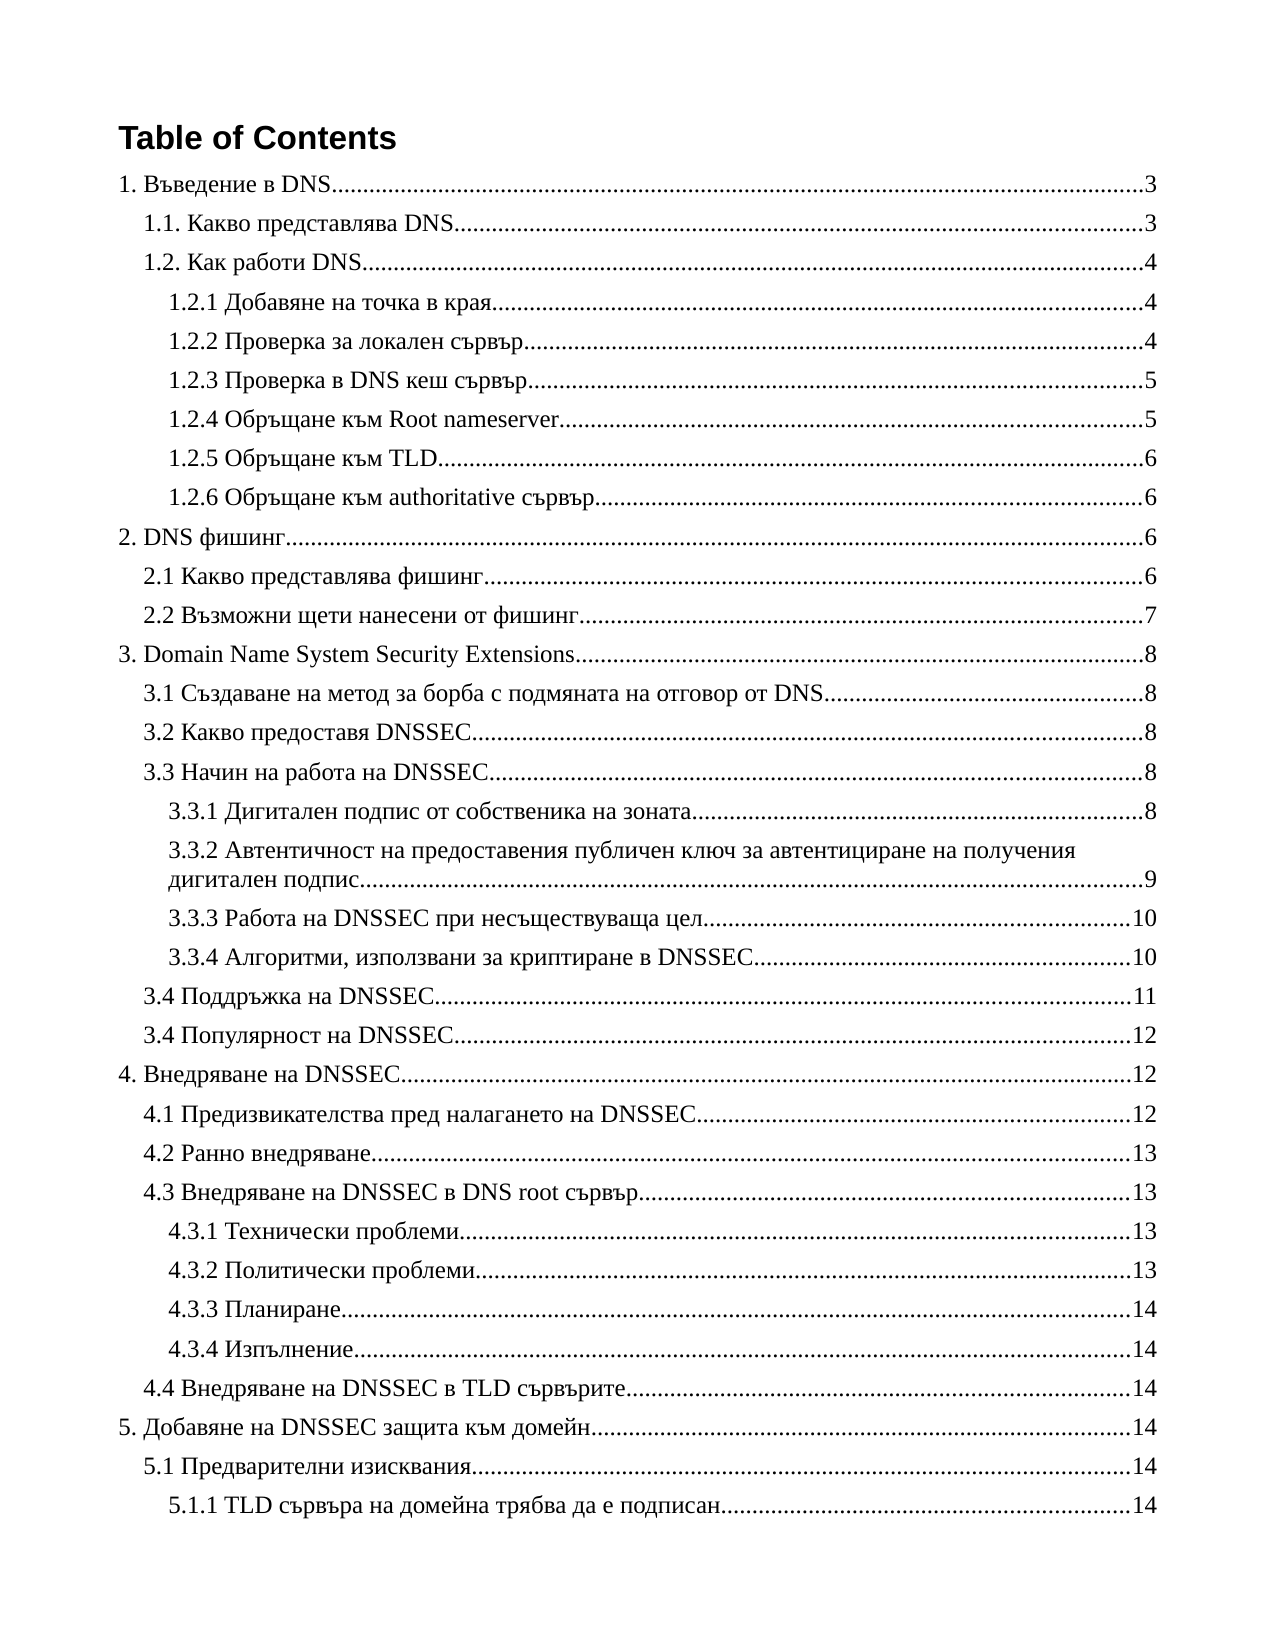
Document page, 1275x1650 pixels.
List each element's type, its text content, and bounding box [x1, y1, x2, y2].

text 3.3 Начин на работа на DNSSEC 8 [143, 757, 1157, 785]
text 1.1. Какво представлява DNS 3 [143, 208, 1157, 237]
text 5.1 Предварителни изисквания 14 [143, 1451, 1157, 1480]
text 3.3.1 Дигитален подпис от собственика на зоната 8 [168, 796, 1157, 824]
text 3.4 Поддръжка на DNSSEC 11 [143, 981, 1157, 1010]
text 3.3.4 Алгоритми, използвани за криптиране в DNSSEC 10 [168, 942, 1157, 971]
text 4.3.4 Изпълнение 14 [168, 1334, 1157, 1362]
text 2. DNS фишинг 6 [118, 522, 1157, 550]
text 3.1 Създаване на метод за борба с подмяната на отговор от DNS 8 [143, 678, 1157, 707]
text 4.2 Ранно внедряване 13 [143, 1138, 1157, 1167]
text 1.2.6 Обръщане към authoritative сървър 6 [168, 482, 1157, 511]
text 3.3.3 Работа на DNSSEC при несъществуваща цел 10 [168, 903, 1157, 932]
text 3. Domain Name System Security Extensions 8 [118, 639, 1157, 668]
text 4.3.1 Технически проблеми 13 [168, 1216, 1157, 1245]
text 4.3.3 Планиране 14 [168, 1294, 1157, 1323]
text 3.2 Какво предоставя DNSSEC 8 [143, 717, 1157, 746]
text 4.4 Внедряване на DNSSEC в TLD сървърите 14 [143, 1373, 1157, 1402]
text 1.2.5 Обръщане към TLD 6 [168, 443, 1157, 472]
text 3.4 Популярност на DNSSEC 12 [143, 1020, 1157, 1049]
text 2.2 Възможни щети нанесени от фишинг 7 [143, 600, 1157, 629]
text 1. Въведение в DNS 3 [118, 169, 1157, 198]
text 4.3.2 Политически проблеми 13 [168, 1255, 1157, 1284]
text 4. Внедряване на DNSSEC 12 [118, 1059, 1157, 1088]
text 4.3 Внедряване на DNSSEC в DNS root сървър 13 [143, 1177, 1157, 1206]
text 3.3.2 Автентичност на предоставения публичен ключ за автентициране на получения дигитален подпис 9 [168, 835, 1157, 892]
text 2.1 Какво представлява фишинг 6 [143, 561, 1157, 589]
text 1.2.2 Проверка за локален сървър 4 [168, 326, 1157, 354]
subtitle Table of Contents [118, 118, 1157, 157]
text 1.2.1 Добавяне на точка в края 4 [168, 287, 1157, 315]
text 1.2. Как работи DNS 4 [143, 247, 1157, 276]
text 4.1 Предизвикателства пред налагането на DNSSEC 12 [143, 1099, 1157, 1127]
text 5. Добавяне на DNSSEC защита към домейн 14 [118, 1412, 1157, 1441]
text 1.2.3 Проверка в DNS кеш сървър 5 [168, 365, 1157, 394]
text 1.2.4 Обръщане към Root nameserver 5 [168, 404, 1157, 433]
text 5.1.1 TLD сървъра на домейна трябва да е подписан 14 [168, 1490, 1157, 1519]
